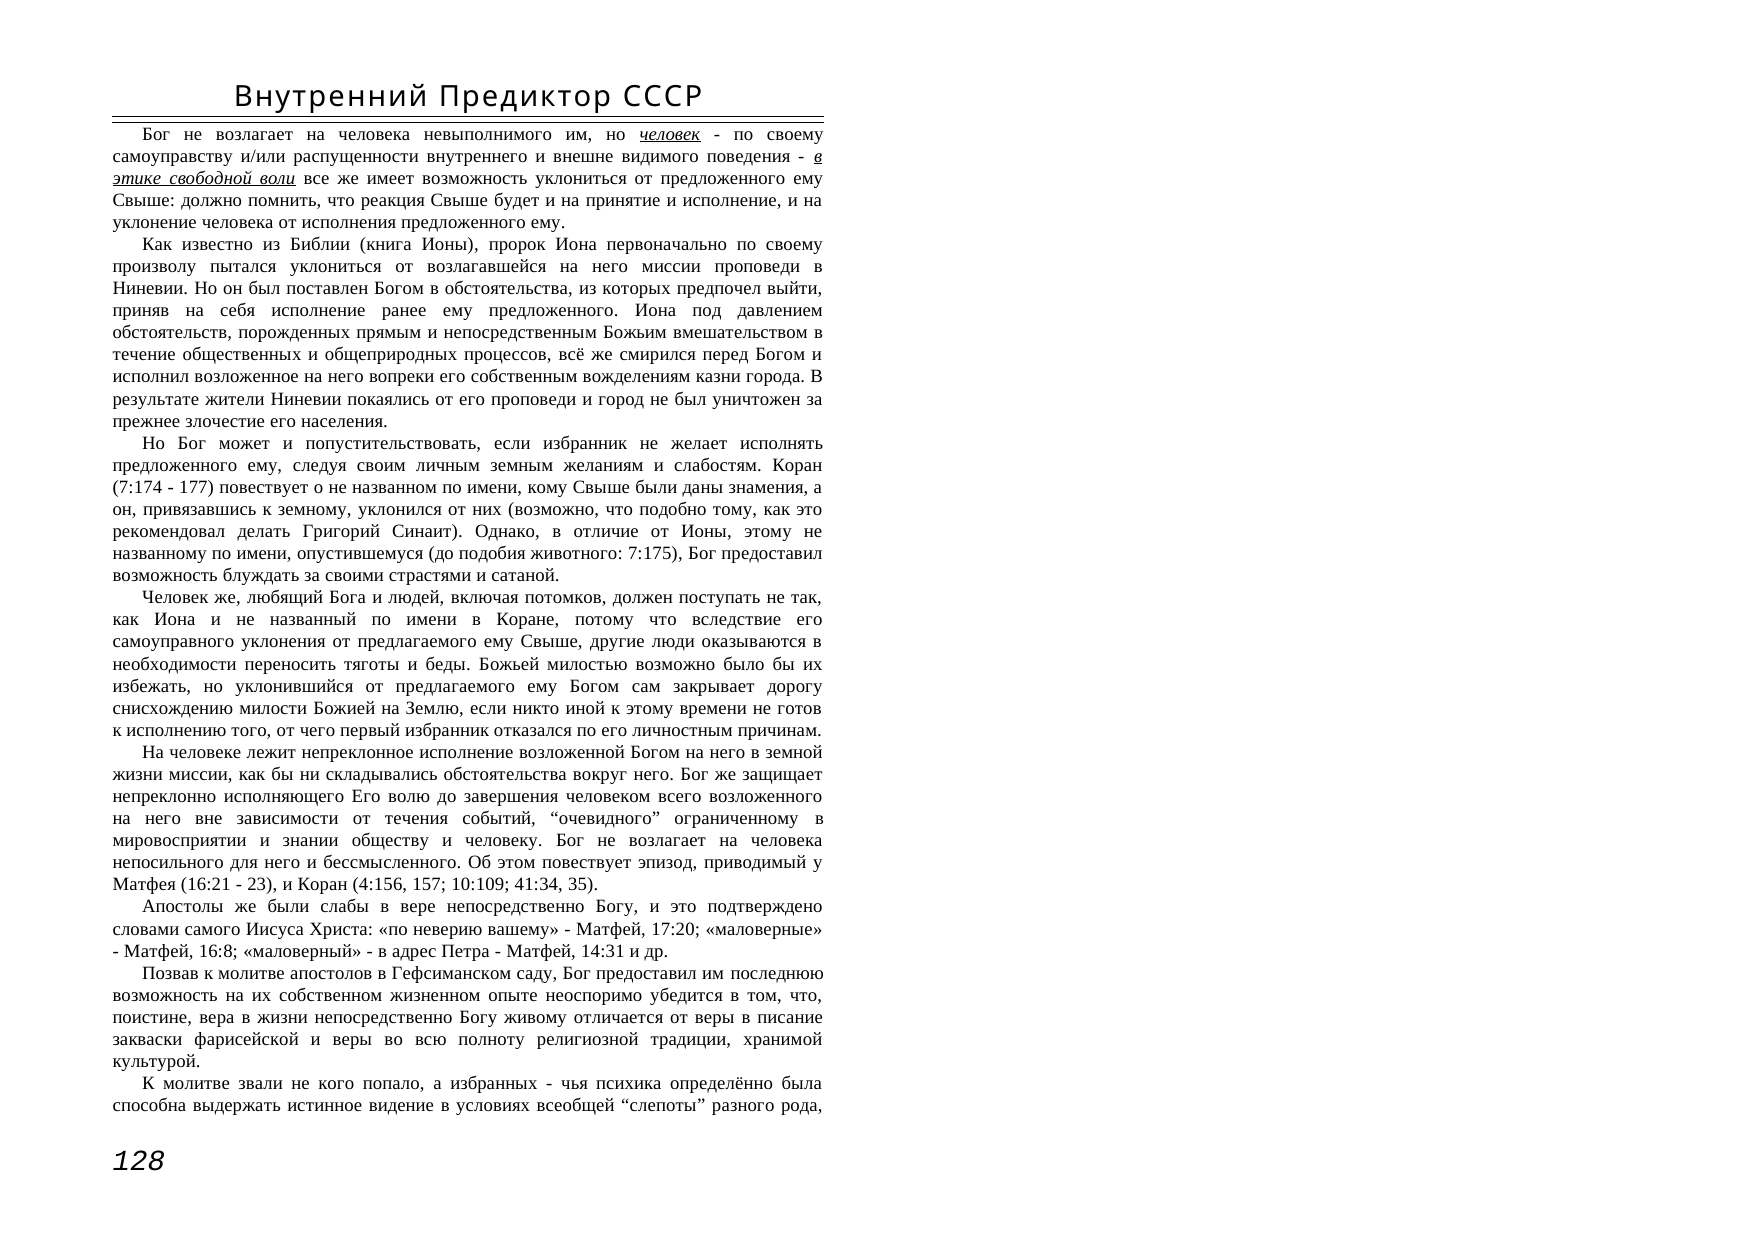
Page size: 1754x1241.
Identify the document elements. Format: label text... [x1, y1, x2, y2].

text Позвав к молитве апостолов в Гефсиманском саду, Бог предоставил им последнюю возможность на их собственном жизненном опыте неоспоримо убедится в том, что, поистине, вера в жизни непосредственно Богу живому отличается от веры в писание закваски фарисейской и веры во всю полноту религиозной традиции, хранимой культурой. [112, 961, 824, 1072]
text К молитве звали не кого попало, а избранных - чья психика определённо была способна выдержать истинное видение в условиях всеобщей “слепоты” разного рода, [112, 1072, 824, 1116]
text Бог не возлагает на человека невыполнимого им, но человек - по своему самоуправству и/или распущенности внутреннего и внешне видимого поведения - в этике свободной воли все же имеет возможность уклониться от предложенного ему Свыше: должно помнить, что реакция Свыше будет и на принятие и исполнение, и на уклонение человека от исполнения предложенного ему. [112, 123, 824, 232]
text Апостолы же были слабы в вере непосредственно Богу, и это подтверждено словами самого Иисуса Христа: «по неверию вашему» - Матфей, 17:20; «маловерные» - Матфей, 16:8; «маловерный» - в адрес Петра - Матфей, 14:31 и др. [112, 895, 824, 961]
text Но Бог может и попустительствовать, если избранник не желает исполнять предложенного ему, следуя своим личным земным желаниям и слабостям. Коран (7:174 - 177) повествует о не названном по имени, кому Свыше были даны знамения, а он, привязавшись к земному, уклонился от них (возможно, что подобно тому, как это рекомендовал делать Григорий Синаит). Однако, в отличие от Ионы, этому не названному по имени, опустившемуся (до подобия животного: 7:175), Бог предоставил возможность блуждать за своими страстями и сатаной. [112, 431, 824, 586]
text Как известно из Библии (книга Ионы), пророк Иона первоначально по своему произволу пытался уклониться от возлагавшейся на него миссии проповеди в Ниневии. Но он был поставлен Богом в обстоятельства, из которых предпочел выйти, приняв на себя исполнение ранее ему предложенного. Иона под давлением обстоятельств, порожденных прямым и непосредственным Божьим вмешательством в течение общественных и общеприродных процессов, всё же смирился перед Богом и исполнил возложенное на него вопреки его собственным вожделениям казни города. В результате жители Ниневии покаялись от его проповеди и город не был уничтожен за прежнее злочестие его населения. [112, 232, 824, 431]
text Человек же, любящий Бога и людей, включая потомков, должен поступать не так, как Иона и не названный по имени в Коране, потому что вследствие его самоуправного уклонения от предлагаемого ему Свыше, другие люди оказываются в необходимости переносить тяготы и беды. Божьей милостью возможно было бы их избежать, но уклонившийся от предлагаемого ему Богом сам закрывает дорогу снисхождению милости Божией на Землю, если никто иной к этому времени не готов к исполнению того, от чего первый избранник отказался по его личностным причинам. [112, 586, 824, 740]
text На человеке лежит непреклонное исполнение возложенной Богом на него в земной жизни миссии, как бы ни складывались обстоятельства вокруг него. Бог же защищает непреклонно исполняющего Его волю до завершения человеком всего возложенного на него вне зависимости от течения событий, “очевидного” ограниченному в мировосприятии и знании обществу и человеку. Бог не возлагает на человека непосильного для него и бессмысленного. Об этом повествует эпизод, приводимый у Матфея (16:21 - 23), и Коран (4:156, 157; 10:109; 41:34, 35). [112, 740, 824, 895]
